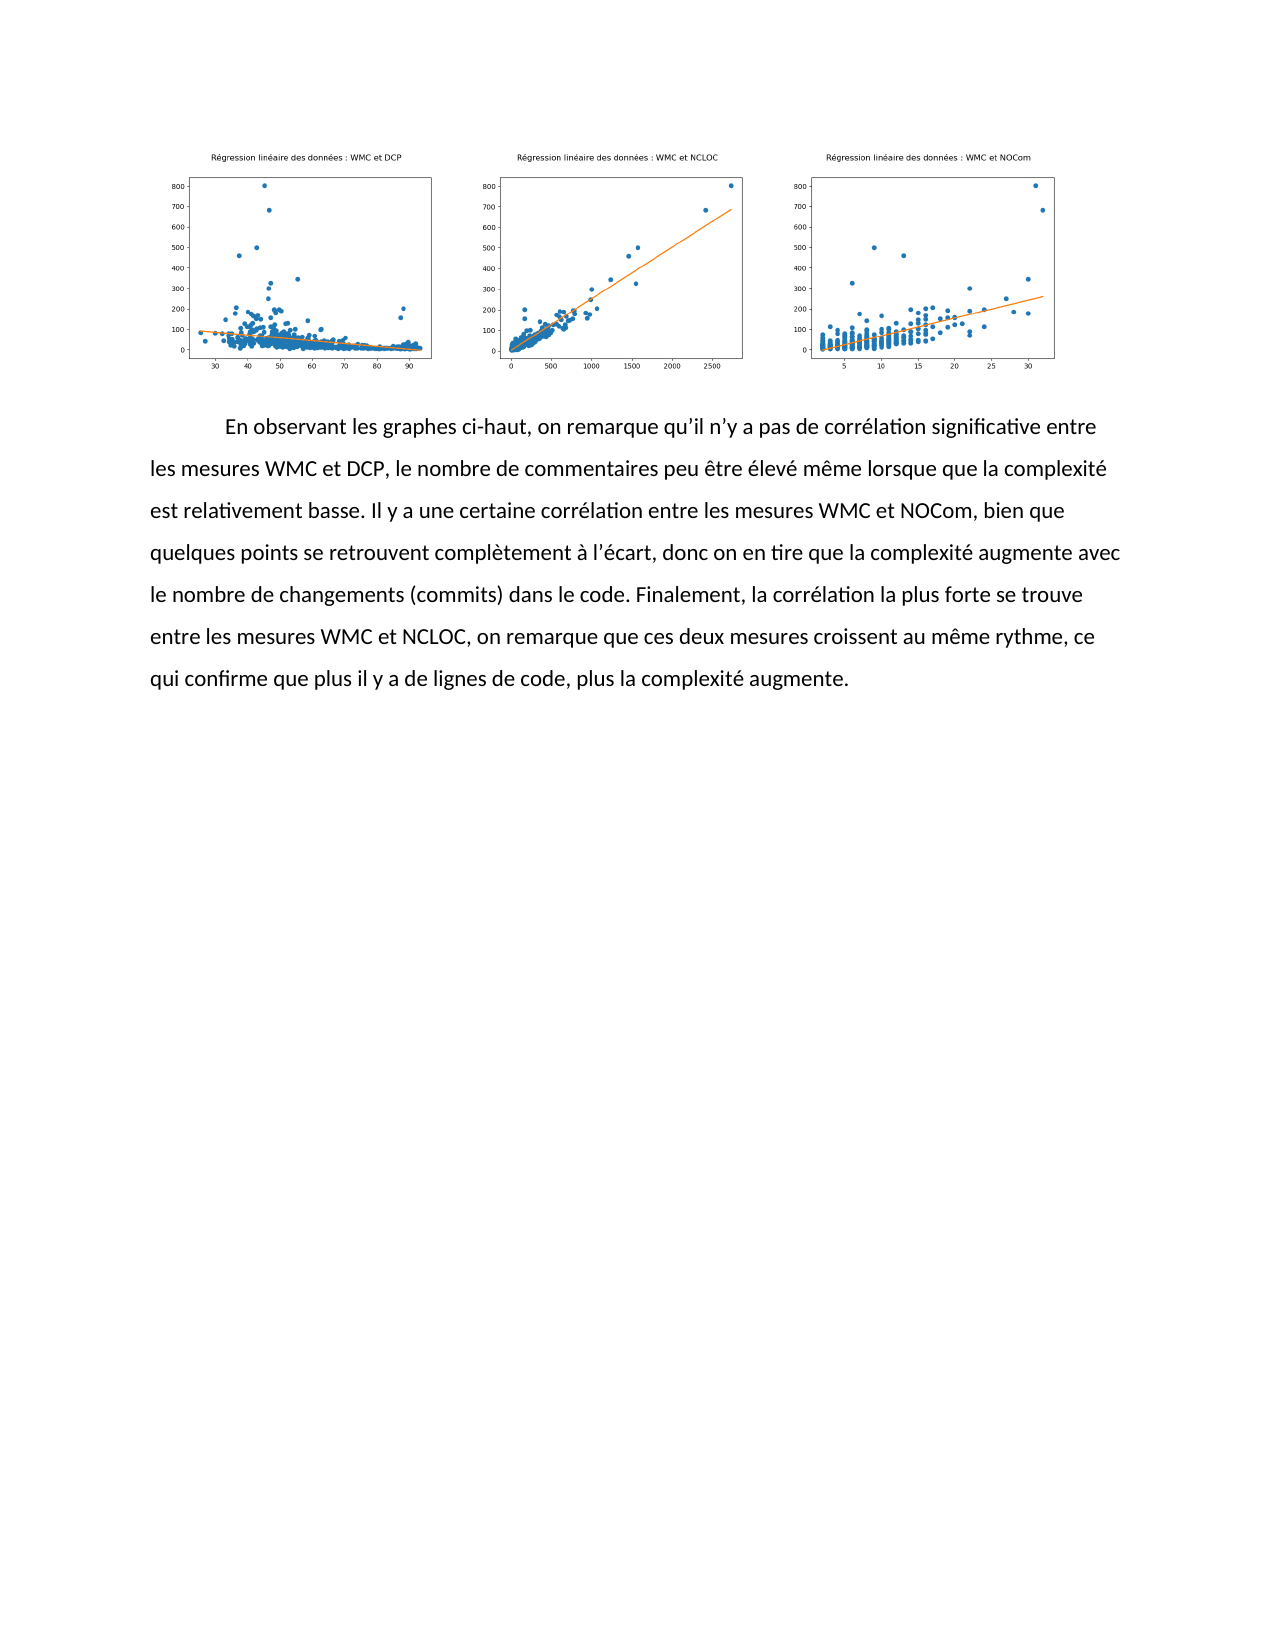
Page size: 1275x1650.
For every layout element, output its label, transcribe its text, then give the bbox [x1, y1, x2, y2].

text En observant les graphes ci-haut, on remarque qu’il n’y a pas de corrélation significative entre les mesures WMC et DCP, le nombre de commentaires peu être élevé même lorsque que la complexité est relativement basse. Il y a une certaine corrélation entre les mesures WMC et NOCom, bien que quelques points se retrouvent complètement à l’écart, donc on en tire que la complexité augmente avec le nombre de changements (commits) dans le code. Finalement, la corrélation la plus forte se trouve entre les mesures WMC et NCLOC, on remarque que ces deux mesures croissent au même rythme, ce qui confirme que plus il y a de lignes de code, plus la complexité augmente. [150, 412, 1125, 692]
picture [150, 150, 1085, 384]
